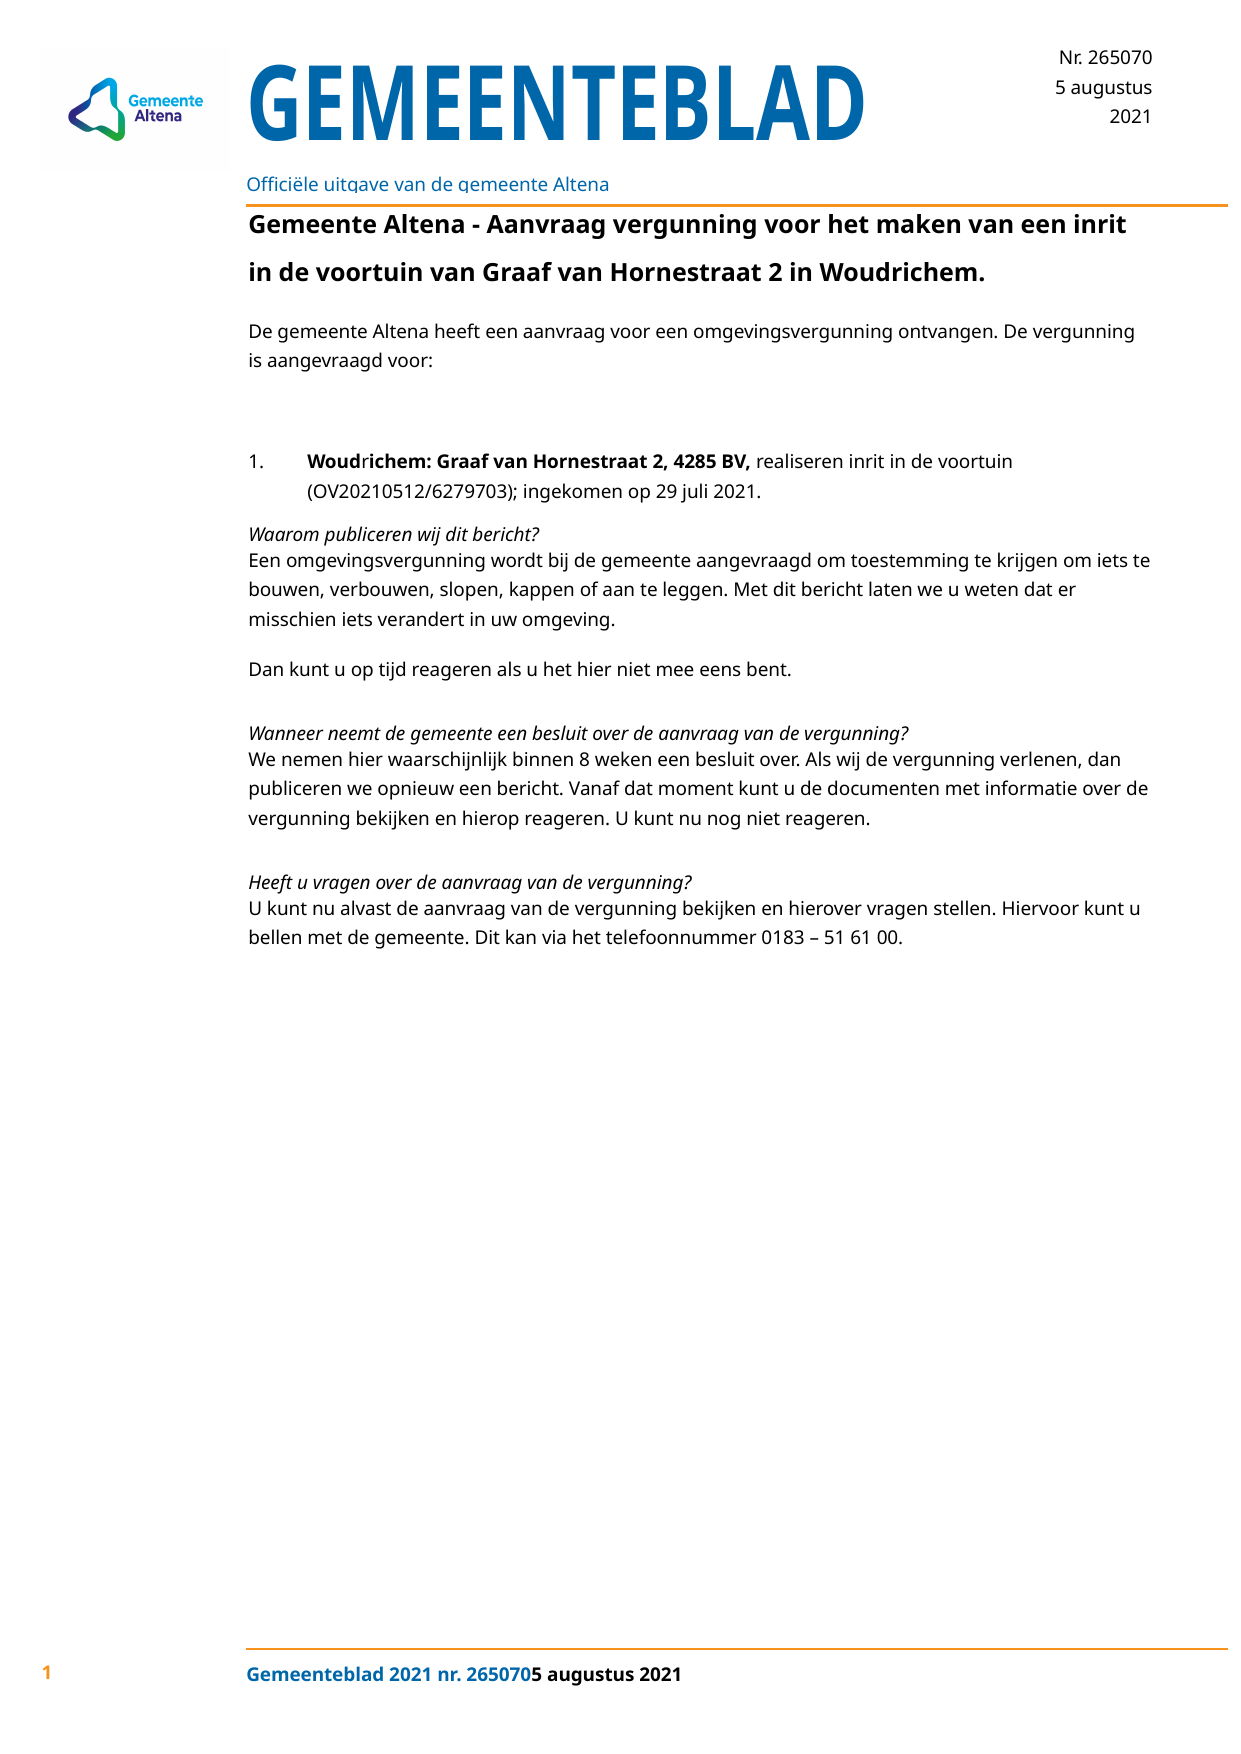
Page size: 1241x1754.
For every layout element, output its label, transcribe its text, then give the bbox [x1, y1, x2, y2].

text Gemeente Altena - Aanvraag vergunning voor het maken van een inrit in de voortuin van Graaf van Hornestraat 2 in Woudrichem. [248, 207, 1152, 288]
text Dan kunt u op tijd reageren als u het hier niet mee eens bent. [248, 656, 1152, 682]
text Heeft u vragen over de aanvraag van de vergunning? [248, 869, 1152, 895]
list Woudrichem: Graaf van Hornestraat 2, 4285 BV, realiseren inrit in de voortuin (OV20210512/6279703); ingekomen op 29 juli 2021. [248, 448, 1152, 504]
text Wanneer neemt de gemeente een besluit over de aanvraag van de vergunning? [248, 720, 1152, 746]
text We nemen hier waarschijnlijk binnen 8 weken een besluit over. Als wij de vergunning verlenen, dan publiceren we opnieuw een bericht. Vanaf dat moment kunt u de documenten met informatie over de vergunning bekijken en hierop reageren. U kunt nu nog niet reageren. [248, 746, 1152, 831]
text Waarom publiceren wij dit bericht? [248, 521, 1152, 547]
text Een omgevingsvergunning wordt bij de gemeente aangevraagd om toestemming te krijgen om iets te bouwen, verbouwen, slopen, kappen of aan te leggen. Met dit bericht laten we u weten dat er misschien iets verandert in uw omgeving. [248, 547, 1152, 632]
picture [41, 47, 231, 172]
text U kunt nu alvast de aanvraag van de vergunning bekijken en hierover vragen stellen. Hiervoor kunt u bellen met de gemeente. Dit kan via het telefoonnummer 0183 – 51 61 00. [248, 895, 1152, 950]
text De gemeente Altena heeft een aanvraag voor een omgevingsvergunning ontvangen. De vergunning is aangevraagd voor: [248, 318, 1152, 373]
